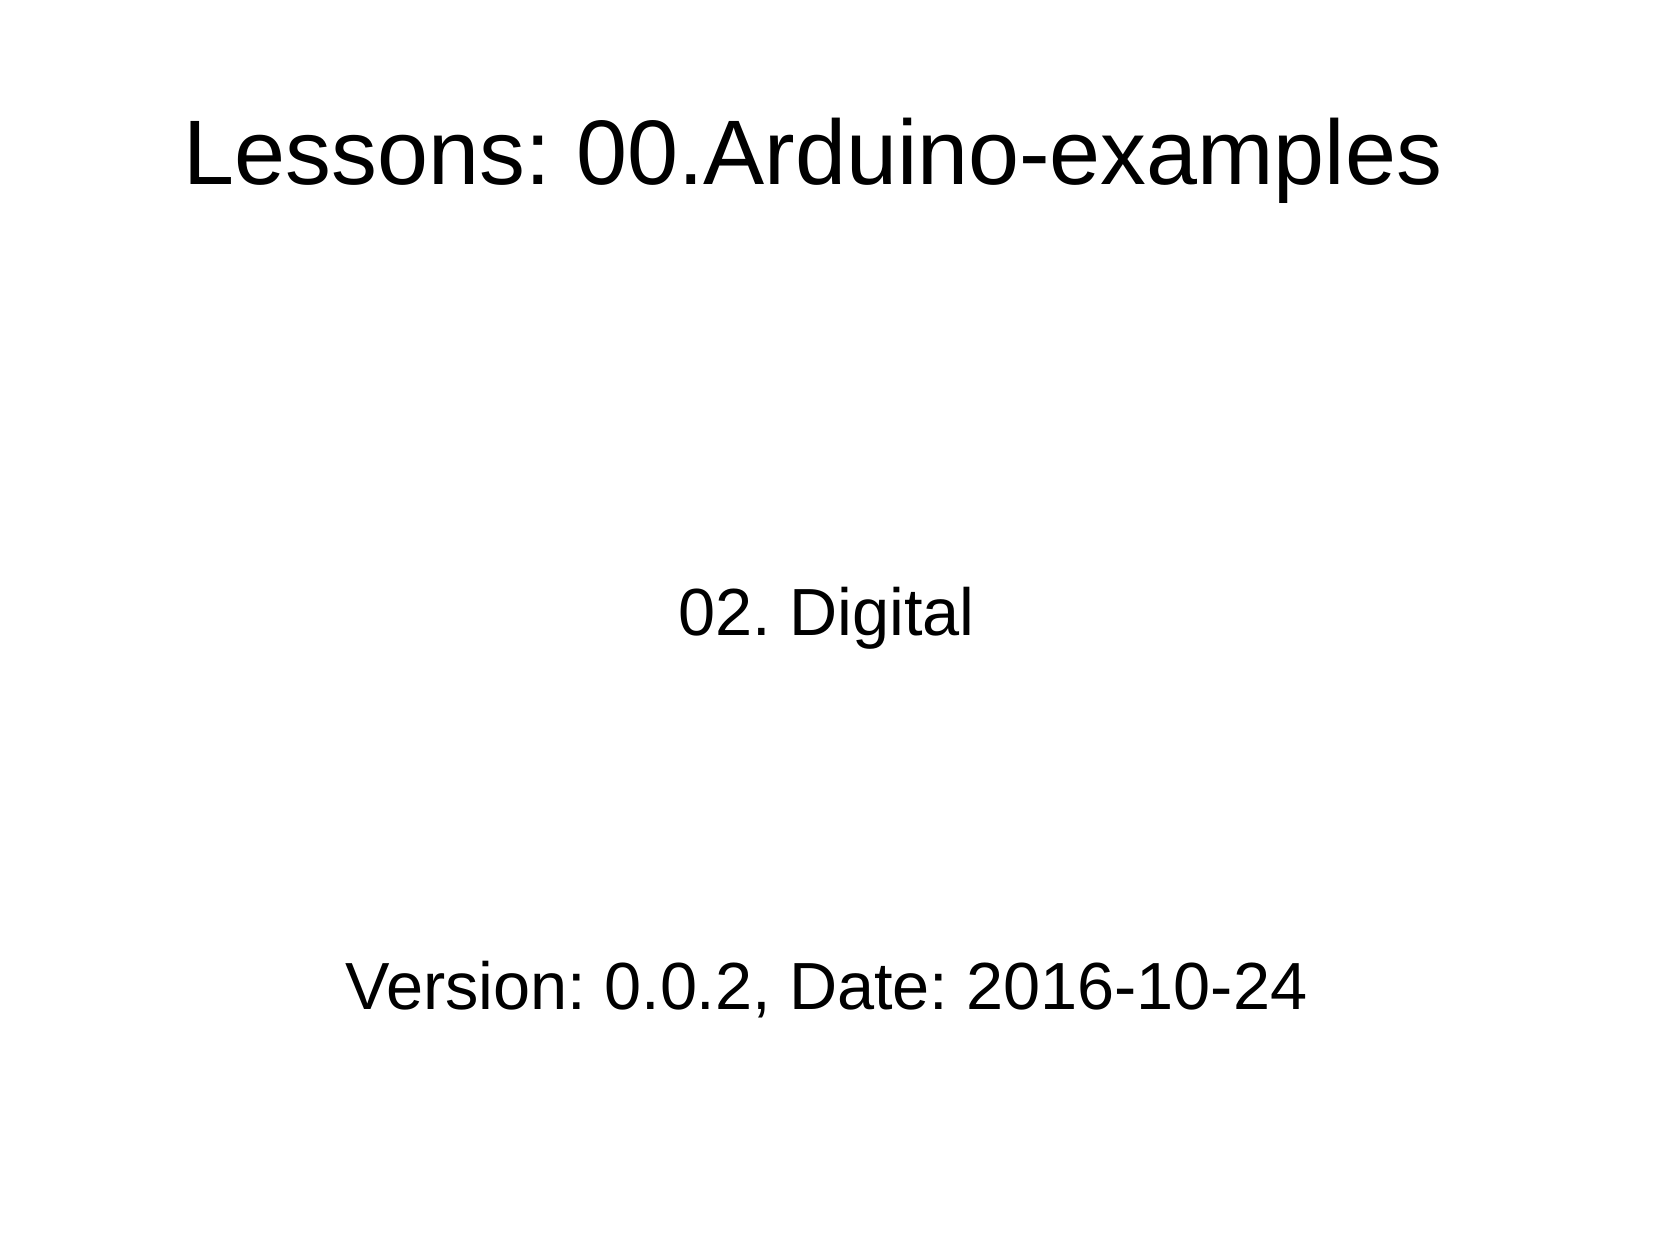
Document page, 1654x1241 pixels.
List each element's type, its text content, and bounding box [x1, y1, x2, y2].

subtitle 02. Digital Version: 0.0.2, Date: 2016-10-24 [82, 275, 1571, 1024]
title Lessons: 00.Arduino-examples [82, 49, 1571, 257]
